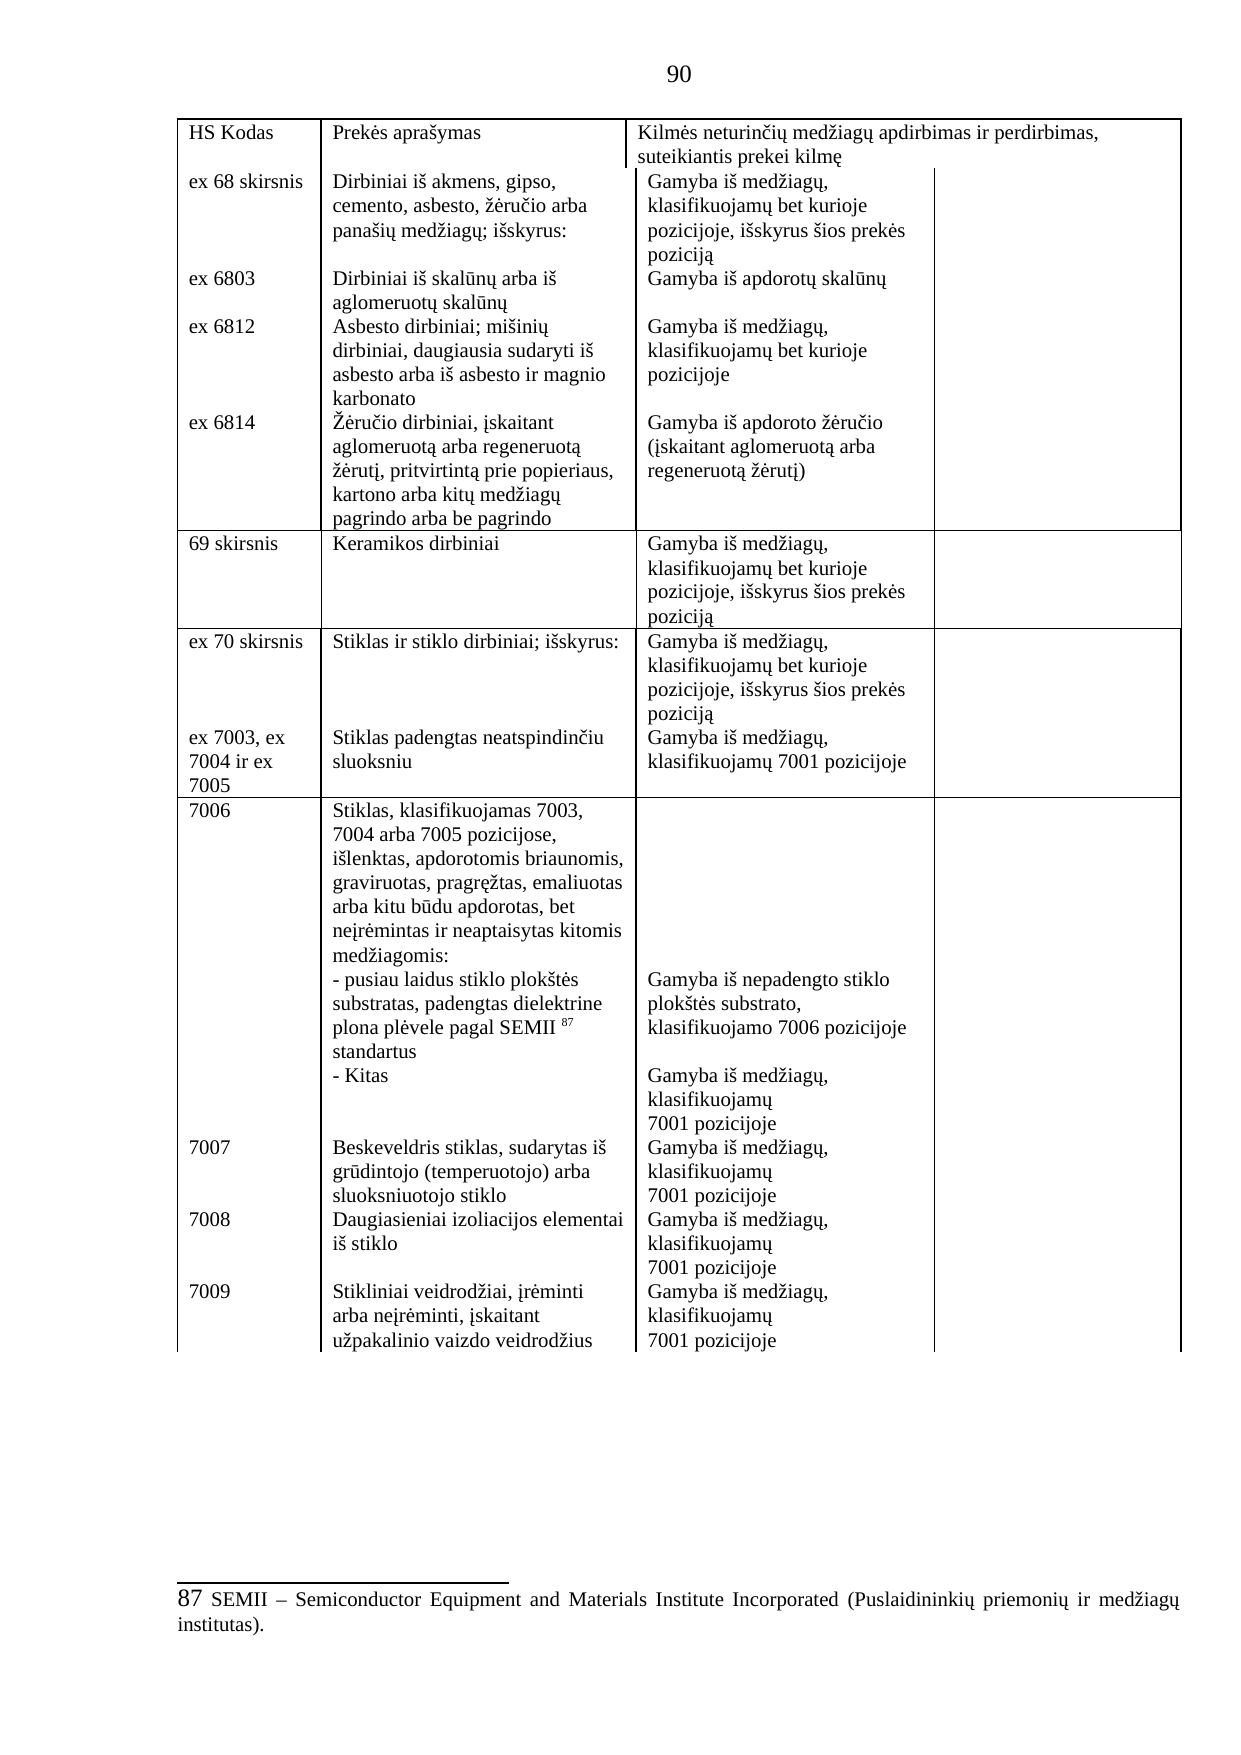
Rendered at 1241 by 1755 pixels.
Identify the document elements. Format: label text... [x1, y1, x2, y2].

table_cell [935, 1135, 1180, 1207]
table_cell [935, 1063, 1180, 1135]
table_cell Stiklas, klasifikuojamas 7003, 7004 arba 7005 pozicijose, išlenktas, apdorotomis briaunomis, graviruotas, pragręžtas, emaliuotas arba kitu būdu apdorotas, bet neįrėmintas ir neaptaisytas kitomis medžiagomis: [322, 798, 635, 967]
table_cell [935, 798, 1180, 967]
table_header Kilmės neturinčių medžiagų apdirbimas ir perdirbimas, suteikiantis prekei kilmę [627, 120, 1180, 168]
table_cell [935, 1279, 1180, 1352]
table_cell Dirbiniai iš skalūnų arba iš aglomeruotų skalūnų [322, 266, 635, 314]
table_cell ex 7003, ex 7004 ir ex 7005 [178, 725, 320, 797]
table_header Prekės aprašymas [322, 120, 625, 168]
table_cell ex 6812 [178, 314, 320, 410]
table_cell Stikliniai veidrodžiai, įrėminti arba neįrėminti, įskaitant užpakalinio vaizdo veidrodžius [322, 1279, 635, 1352]
table_cell 7008 [178, 1207, 320, 1279]
table_cell [935, 410, 1180, 530]
table_cell Asbesto dirbiniai; mišinių dirbiniai, daugiausia sudaryti iš asbesto arba iš asbesto ir magnio karbonato [322, 314, 635, 410]
table_cell Dirbiniai iš akmens, gipso, cemento, asbesto, žėručio arba panašių medžiagų; išskyrus: [322, 168, 635, 266]
table_cell Gamyba iš medžiagų, klasifikuojamų 7001 pozicijoje [637, 1063, 934, 1135]
table_cell [935, 1207, 1180, 1279]
table_cell Gamyba iš apdorotų skalūnų [637, 266, 934, 314]
table_cell Gamyba iš apdoroto žėručio (įskaitant aglomeruotą arba regeneruotą žėrutį) [637, 410, 934, 530]
table_cell Gamyba iš medžiagų, klasifikuojamų 7001 pozicijoje [637, 1135, 934, 1207]
table_cell Gamyba iš medžiagų, klasifikuojamų bet kurioje pozicijoje, išskyrus šios prekės poziciją [637, 531, 934, 628]
table_cell [178, 967, 320, 1063]
table_cell [935, 967, 1180, 1063]
table_cell Gamyba iš medžiagų, klasifikuojamų bet kurioje pozicijoje, išskyrus šios prekės poziciją [637, 168, 934, 266]
table_cell Daugiasieniai izoliacijos elementai iš stiklo [322, 1207, 635, 1279]
table_cell - pusiau laidus stiklo plokštės substratas, padengtas dielektrine plona plėvele pagal SEMII standartus [322, 967, 635, 1063]
table_cell Stiklas padengtas neatspindinčiu sluoksniu [322, 725, 635, 797]
table_cell ex 6803 [178, 266, 320, 314]
table_cell [637, 798, 934, 967]
table_cell [935, 725, 1180, 797]
table_cell Gamyba iš nepadengto stiklo plokštės substrato, klasifikuojamo 7006 pozicijoje [637, 967, 934, 1063]
table_cell [935, 168, 1180, 266]
table_cell [178, 1063, 320, 1135]
table_cell [935, 266, 1180, 314]
table_cell Gamyba iš medžiagų, klasifikuojamų 7001 pozicijoje [637, 1207, 934, 1279]
table_cell Keramikos dirbiniai [322, 531, 636, 628]
table_cell Beskeveldris stiklas, sudarytas iš grūdintojo (temperuotojo) arba sluoksniuotojo stiklo [322, 1135, 635, 1207]
table_cell ex 68 skirsnis [178, 168, 320, 266]
table_cell Gamyba iš medžiagų, klasifikuojamų bet kurioje pozicijoje, išskyrus šios prekės poziciją [637, 629, 934, 725]
table_header HS Kodas [178, 120, 320, 168]
table_cell [935, 531, 1181, 628]
table_cell ex 6814 [178, 410, 320, 530]
table_cell 7009 [178, 1279, 320, 1352]
table_cell [935, 629, 1180, 725]
table_cell Gamyba iš medžiagų, klasifikuojamų bet kurioje pozicijoje [637, 314, 934, 410]
table_cell Gamyba iš medžiagų, klasifikuojamų 7001 pozicijoje [637, 725, 934, 797]
table_cell Gamyba iš medžiagų, klasifikuojamų 7001 pozicijoje [637, 1279, 934, 1352]
table_cell 7007 [178, 1135, 320, 1207]
table_cell - Kitas [322, 1063, 635, 1135]
table_cell Žėručio dirbiniai, įskaitant aglomeruotą arba regeneruotą žėrutį, pritvirtintą prie popieriaus, kartono arba kitų medžiagų pagrindo arba be pagrindo [322, 410, 635, 530]
table_cell 7006 [178, 798, 320, 967]
table_cell [935, 314, 1180, 410]
table_cell Stiklas ir stiklo dirbiniai; išskyrus: [322, 629, 635, 725]
table_cell ex 70 skirsnis [178, 629, 320, 725]
table_cell 69 skirsnis [178, 531, 321, 628]
